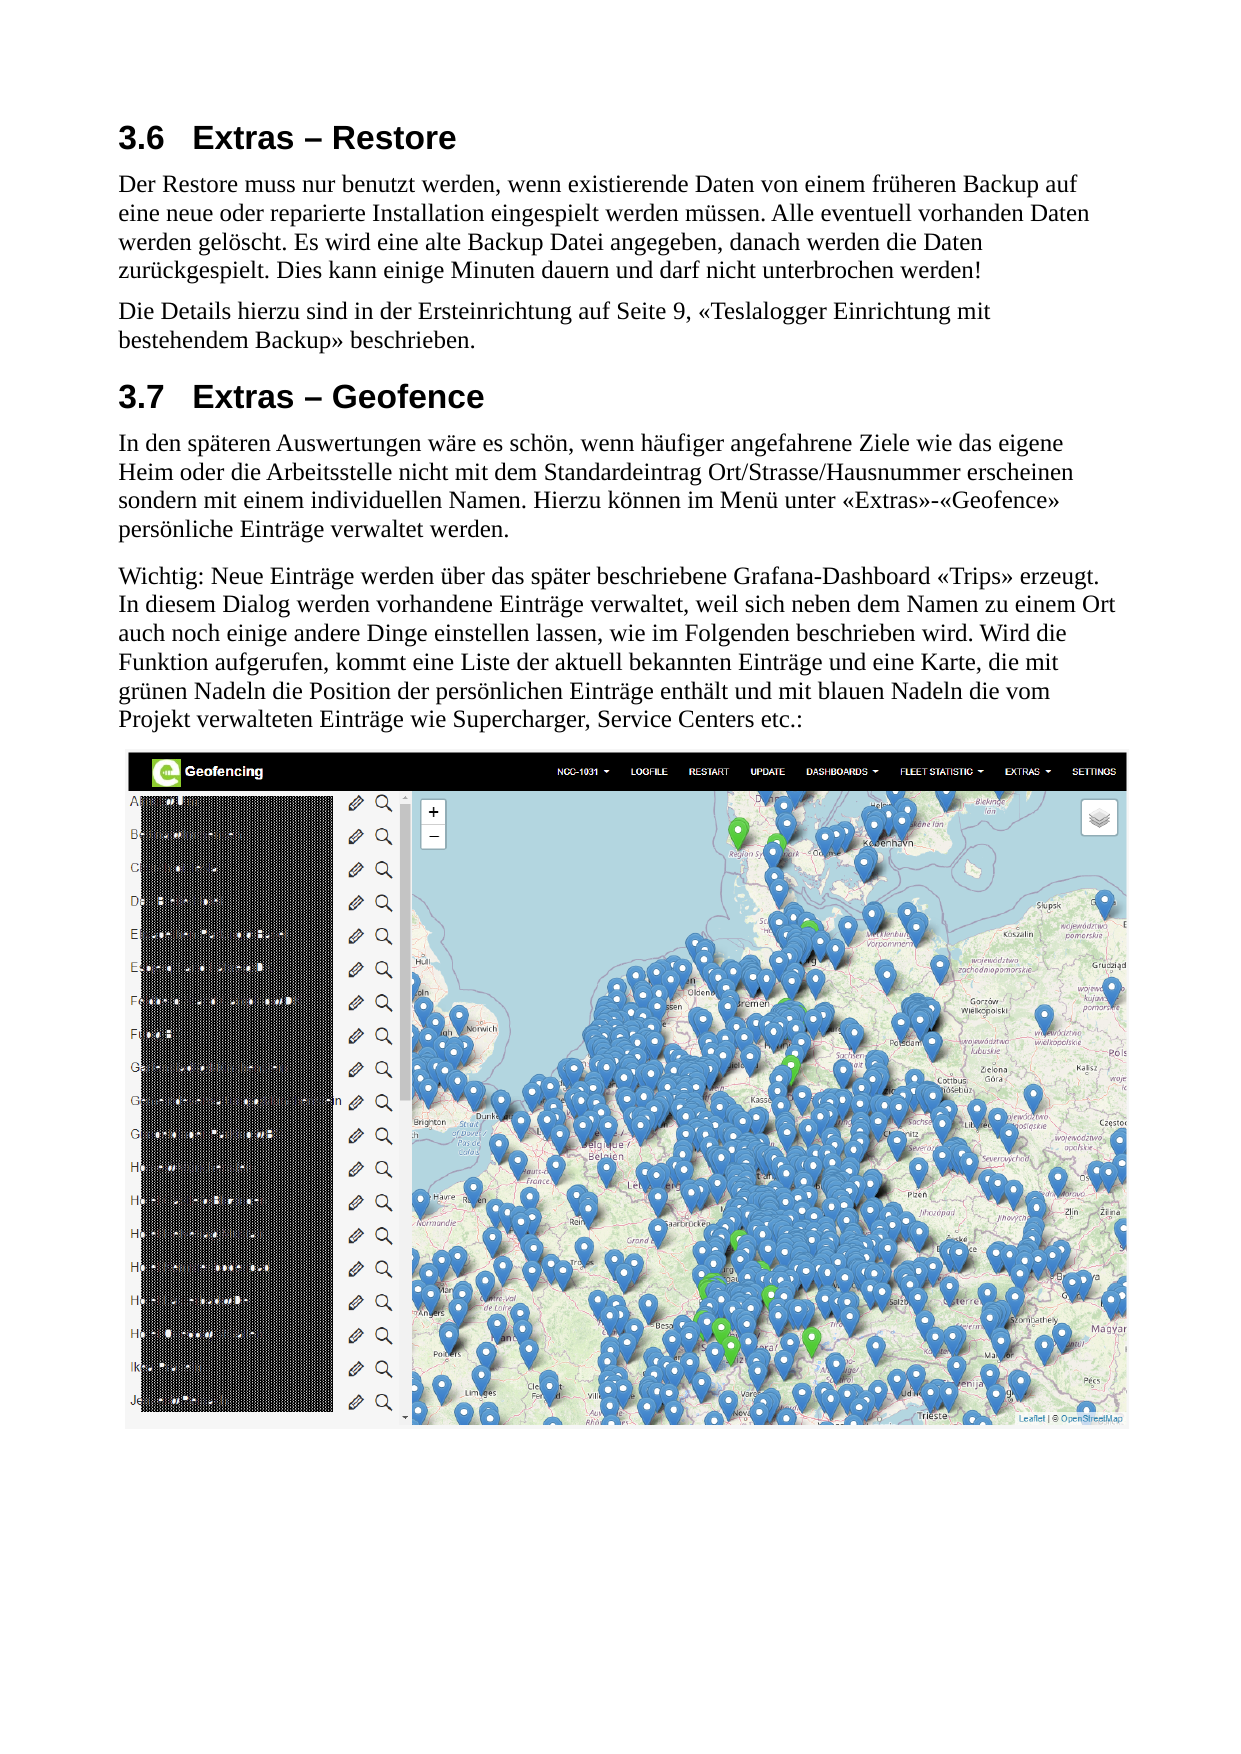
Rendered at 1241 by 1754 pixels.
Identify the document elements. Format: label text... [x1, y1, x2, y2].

text Wichtig: Neue Einträge werden über das später beschriebene Grafana-Dashboard «Trips» erzeugt. In diesem Dialog werden vorhandene Einträge verwaltet, weil sich neben dem Namen zu einem Ort auch noch einige andere Dinge einstellen lassen, wie im Folgenden beschrieben wird. Wird die Funktion aufgerufen, kommt eine Liste der aktuell bekannten Einträge und eine Karte, die mit grünen Nadeln die Position der persönlichen Einträge enthält und mit blauen Nadeln die vom Projekt verwalteten Einträge wie Supercharger, Service Centers etc.: [118, 561, 1122, 1457]
text Die Details hierzu sind in der Ersteinrichtung auf Seite 9, «Teslalogger Einrichtung mit bestehendem Backup» beschrieben. [118, 296, 1122, 353]
text Der Restore muss nur benutzt werden, wenn existierende Daten von einem früheren Backup auf eine neue oder reparierte Installation eingespielt werden müssen. Alle eventuell vorhanden Daten werden gelöscht. Es wird eine alte Backup Datei angegeben, danach werden die Daten zurückgespielt. Dies kann einige Minuten dauern und darf nicht unterbrochen werden! [118, 169, 1122, 284]
picture [125, 749, 1130, 1429]
text In den späteren Auswertungen wäre es schön, wenn häufiger angefahrene Ziele wie das eigene Heim oder die Arbeitsstelle nicht mit dem Standardeintrag Ort/Strasse/Hausnummer erscheinen sondern mit einem individuellen Namen. Hierzu können im Menü unter «Extras»-«Geofence» persönliche Einträge verwaltet werden. [118, 428, 1122, 543]
subtitle Extras – Geofence [118, 377, 1122, 416]
subtitle Extras – Restore [118, 118, 1122, 157]
